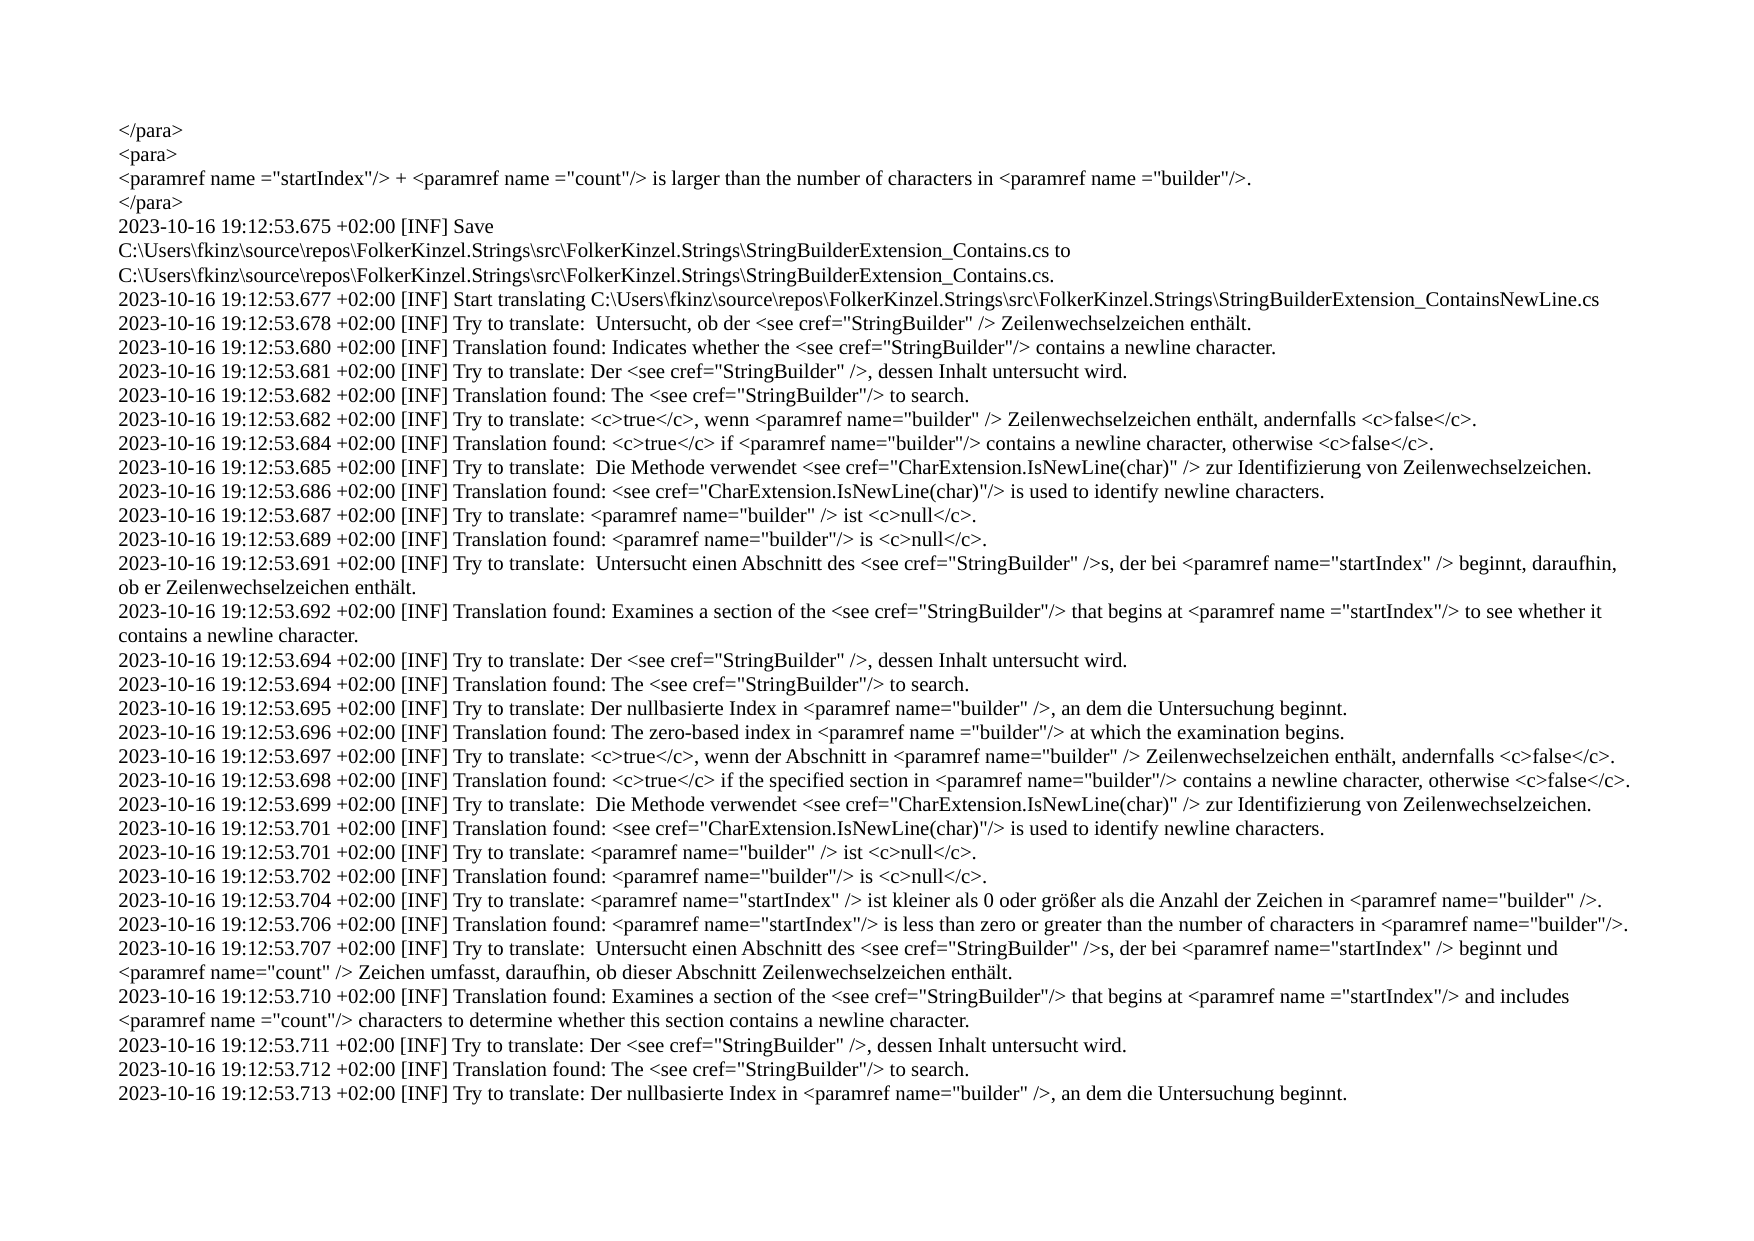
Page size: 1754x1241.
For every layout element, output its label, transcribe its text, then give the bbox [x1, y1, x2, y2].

text 2023-10-16 19:12:53.712 +02:00 [INF] Translation found: The <see cref="StringBuilder"/> to search. [118, 1057, 1636, 1081]
text 2023-10-16 19:12:53.692 +02:00 [INF] Translation found: Examines a section of the <see cref="StringBuilder"/> that begins at <paramref name ="startIndex"/> to see whether it contains a newline character. [118, 599, 1636, 647]
text 2023-10-16 19:12:53.675 +02:00 [INF] Save C:\Users\fkinz\source\repos\FolkerKinzel.Strings\src\FolkerKinzel.Strings\StringBuilderExtension_Contains.cs to C:\Users\fkinz\source\repos\FolkerKinzel.Strings\src\FolkerKinzel.Strings\StringBuilderExtension_Contains.cs. [118, 214, 1636, 287]
text 2023-10-16 19:12:53.697 +02:00 [INF] Try to translate: <c>true</c>, wenn der Abschnitt in <paramref name="builder" /> Zeilenwechselzeichen enthält, andernfalls <c>false</c>. [118, 744, 1636, 768]
text 2023-10-16 19:12:53.694 +02:00 [INF] Try to translate: Der <see cref="StringBuilder" />, dessen Inhalt untersucht wird. [118, 647, 1636, 672]
text 2023-10-16 19:12:53.698 +02:00 [INF] Translation found: <c>true</c> if the specified section in <paramref name="builder"/> contains a newline character, otherwise <c>false</c>. [118, 768, 1636, 792]
text 2023-10-16 19:12:53.706 +02:00 [INF] Translation found: <paramref name="startIndex"/> is less than zero or greater than the number of characters in <paramref name="builder"/>. [118, 912, 1636, 936]
text 2023-10-16 19:12:53.682 +02:00 [INF] Translation found: The <see cref="StringBuilder"/> to search. [118, 383, 1636, 407]
text 2023-10-16 19:12:53.685 +02:00 [INF] Try to translate: Die Methode verwendet <see cref="CharExtension.IsNewLine(char)" /> zur Identifizierung von Zeilenwechselzeichen. [118, 455, 1636, 479]
text 2023-10-16 19:12:53.704 +02:00 [INF] Try to translate: <paramref name="startIndex" /> ist kleiner als 0 oder größer als die Anzahl der Zeichen in <paramref name="builder" />. [118, 888, 1636, 912]
text 2023-10-16 19:12:53.701 +02:00 [INF] Translation found: <see cref="CharExtension.IsNewLine(char)"/> is used to identify newline characters. [118, 816, 1636, 840]
text 2023-10-16 19:12:53.686 +02:00 [INF] Translation found: <see cref="CharExtension.IsNewLine(char)"/> is used to identify newline characters. [118, 479, 1636, 503]
text 2023-10-16 19:12:53.682 +02:00 [INF] Try to translate: <c>true</c>, wenn <paramref name="builder" /> Zeilenwechselzeichen enthält, andernfalls <c>false</c>. [118, 407, 1636, 431]
text 2023-10-16 19:12:53.713 +02:00 [INF] Try to translate: Der nullbasierte Index in <paramref name="builder" />, an dem die Untersuchung beginnt. [118, 1081, 1636, 1105]
text 2023-10-16 19:12:53.695 +02:00 [INF] Try to translate: Der nullbasierte Index in <paramref name="builder" />, an dem die Untersuchung beginnt. [118, 696, 1636, 720]
text 2023-10-16 19:12:53.689 +02:00 [INF] Translation found: <paramref name="builder"/> is <c>null</c>. [118, 527, 1636, 551]
text 2023-10-16 19:12:53.696 +02:00 [INF] Translation found: The zero-based index in <paramref name ="builder"/> at which the examination begins. [118, 720, 1636, 744]
text 2023-10-16 19:12:53.684 +02:00 [INF] Translation found: <c>true</c> if <paramref name="builder"/> contains a newline character, otherwise <c>false</c>. [118, 431, 1636, 455]
text 2023-10-16 19:12:53.678 +02:00 [INF] Try to translate: Untersucht, ob der <see cref="StringBuilder" /> Zeilenwechselzeichen enthält. [118, 311, 1636, 335]
text 2023-10-16 19:12:53.687 +02:00 [INF] Try to translate: <paramref name="builder" /> ist <c>null</c>. [118, 503, 1636, 527]
text 2023-10-16 19:12:53.681 +02:00 [INF] Try to translate: Der <see cref="StringBuilder" />, dessen Inhalt untersucht wird. [118, 359, 1636, 383]
text 2023-10-16 19:12:53.702 +02:00 [INF] Translation found: <paramref name="builder"/> is <c>null</c>. [118, 864, 1636, 888]
text - </para> <para> <paramref name ="startIndex"/> + <paramref name ="count"/> is larger than the number of characters in <paramref name ="builder"/>. </para> [118, 118, 1636, 214]
text 2023-10-16 19:12:53.694 +02:00 [INF] Translation found: The <see cref="StringBuilder"/> to search. [118, 672, 1636, 696]
text 2023-10-16 19:12:53.701 +02:00 [INF] Try to translate: <paramref name="builder" /> ist <c>null</c>. [118, 840, 1636, 864]
text 2023-10-16 19:12:53.691 +02:00 [INF] Try to translate: Untersucht einen Abschnitt des <see cref="StringBuilder" />s, der bei <paramref name="startIndex" /> beginnt, daraufhin, ob er Zeilenwechselzeichen enthält. [118, 551, 1636, 599]
text 2023-10-16 19:12:53.680 +02:00 [INF] Translation found: Indicates whether the <see cref="StringBuilder"/> contains a newline character. [118, 335, 1636, 359]
text 2023-10-16 19:12:53.711 +02:00 [INF] Try to translate: Der <see cref="StringBuilder" />, dessen Inhalt untersucht wird. [118, 1032, 1636, 1057]
text 2023-10-16 19:12:53.710 +02:00 [INF] Translation found: Examines a section of the <see cref="StringBuilder"/> that begins at <paramref name ="startIndex"/> and includes <paramref name ="count"/> characters to determine whether this section contains a newline character. [118, 984, 1636, 1032]
text 2023-10-16 19:12:53.707 +02:00 [INF] Try to translate: Untersucht einen Abschnitt des <see cref="StringBuilder" />s, der bei <paramref name="startIndex" /> beginnt und <paramref name="count" /> Zeichen umfasst, daraufhin, ob dieser Abschnitt Zeilenwechselzeichen enthält. [118, 936, 1636, 984]
text 2023-10-16 19:12:53.677 +02:00 [INF] Start translating C:\Users\fkinz\source\repos\FolkerKinzel.Strings\src\FolkerKinzel.Strings\StringBuilderExtension_ContainsNewLine.cs [118, 287, 1636, 311]
text 2023-10-16 19:12:53.699 +02:00 [INF] Try to translate: Die Methode verwendet <see cref="CharExtension.IsNewLine(char)" /> zur Identifizierung von Zeilenwechselzeichen. [118, 792, 1636, 816]
